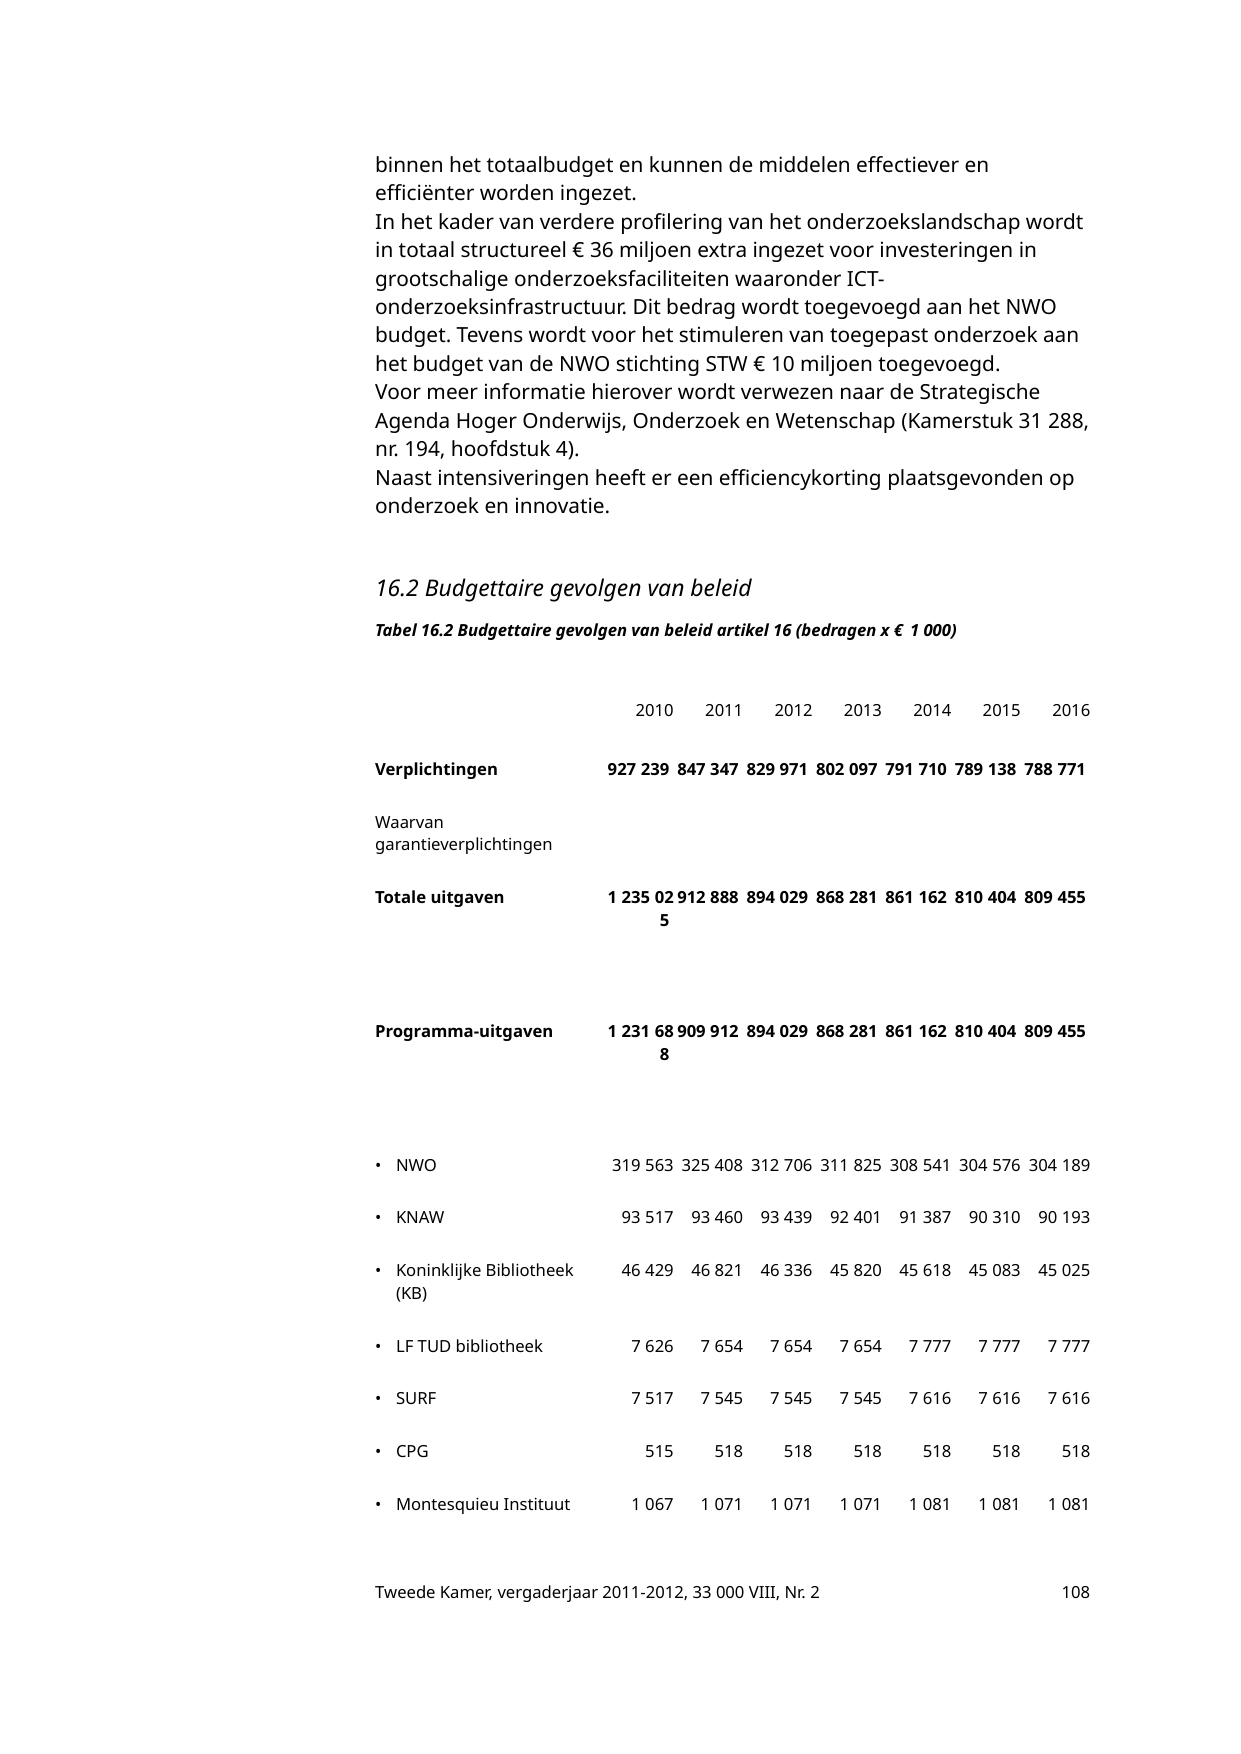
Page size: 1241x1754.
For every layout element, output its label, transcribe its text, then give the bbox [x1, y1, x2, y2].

table_cell [604, 810, 673, 886]
table_header 2010 [604, 699, 673, 757]
table_cell 788 771 [1021, 758, 1090, 810]
table_cell 311 825 [812, 1153, 882, 1206]
table_cell NWO [396, 1153, 604, 1206]
table_cell 308 541 [882, 1153, 951, 1206]
table_cell 518 [674, 1440, 743, 1492]
table_cell 868 281 [812, 886, 882, 961]
table_cell 1 081 [951, 1492, 1021, 1515]
table_cell [1021, 961, 1090, 1019]
table_cell [743, 1095, 812, 1153]
text In het kader van verdere profilering van het onderzoekslandschap wordt in totaal structureel € 36 miljoen extra ingezet voor investeringen in grootschalige onderzoeksfaciliteiten waaronder ICT-onderzoeksinfrastructuur. Dit bedrag wordt toegevoegd aan het NWO budget. Tevens wordt voor het stimuleren van toegepast onderzoek aan het budget van de NWO stichting STW € 10 miljoen toegevoegd. [375, 207, 1090, 377]
table_cell 7 616 [951, 1387, 1021, 1439]
table_cell 45 083 [951, 1259, 1021, 1334]
text binnen het totaalbudget en kunnen de middelen effectiever en efficiënter worden ingezet. [375, 150, 1090, 207]
table_cell 1 081 [1021, 1492, 1090, 1515]
table_cell 93 460 [674, 1206, 743, 1259]
table_cell [1021, 810, 1090, 886]
table_cell • [375, 1334, 396, 1387]
text Naast intensiveringen heeft er een efficiencykorting plaatsgevonden op onderzoek en innovatie. [375, 463, 1090, 520]
table_cell [882, 961, 951, 1019]
table_header 2012 [743, 699, 812, 757]
table_cell 861 162 [882, 1020, 951, 1095]
table_cell 809 455 [1021, 1020, 1090, 1095]
table_cell [674, 810, 743, 886]
table_cell [674, 1095, 743, 1153]
table_cell Programma-uitgaven [375, 1020, 604, 1095]
table_cell 868 281 [812, 1020, 882, 1095]
table_cell 810 404 [951, 886, 1021, 961]
table_cell 791 710 [882, 758, 951, 810]
table_cell 894 029 [743, 886, 812, 961]
table_cell 325 408 [674, 1153, 743, 1206]
table_cell 7 517 [604, 1387, 673, 1439]
table_cell [743, 810, 812, 886]
table_cell 909 912 [674, 1020, 743, 1095]
table_cell SURF [396, 1387, 604, 1439]
table_cell [375, 961, 396, 1019]
table_cell 861 162 [882, 886, 951, 961]
table_cell 45 618 [882, 1259, 951, 1334]
table_cell 1 067 [604, 1492, 673, 1515]
table_cell 518 [812, 1440, 882, 1492]
table_cell 7 545 [674, 1387, 743, 1439]
table_cell 1 235 025 [604, 886, 673, 961]
table_cell 90 310 [951, 1206, 1021, 1259]
table_cell 93 439 [743, 1206, 812, 1259]
table_cell 7 545 [743, 1387, 812, 1439]
table_cell • [375, 1440, 396, 1492]
table_cell 809 455 [1021, 886, 1090, 961]
table_cell 46 429 [604, 1259, 673, 1334]
table_cell 7 616 [882, 1387, 951, 1439]
table_cell Waarvan garantieverplichtingen [375, 810, 604, 886]
table_cell 91 387 [882, 1206, 951, 1259]
table_cell LF TUD bibliotheek [396, 1334, 604, 1387]
table_cell • [375, 1153, 396, 1206]
table_cell [812, 961, 882, 1019]
table_cell 7 626 [604, 1334, 673, 1387]
table_cell 7 777 [882, 1334, 951, 1387]
table_header 2015 [951, 699, 1021, 757]
table_cell [604, 961, 673, 1019]
table_cell [674, 961, 743, 1019]
text Voor meer informatie hierover wordt verwezen naar de Strategische Agenda Hoger Onderwijs, Onderzoek en Wetenschap (Kamerstuk 31 288, nr. 194, hoofdstuk 4). [375, 377, 1090, 463]
table_cell [396, 961, 604, 1019]
table_cell 7 545 [812, 1387, 882, 1439]
table_cell • [375, 1387, 396, 1439]
table_cell 7 654 [743, 1334, 812, 1387]
table_cell 1 081 [882, 1492, 951, 1515]
table_cell 312 706 [743, 1153, 812, 1206]
table_cell 810 404 [951, 1020, 1021, 1095]
table_header 2016 [1021, 699, 1090, 757]
table_cell [812, 1095, 882, 1153]
table_cell 92 401 [812, 1206, 882, 1259]
table_cell [396, 1095, 604, 1153]
table_cell 1 231 688 [604, 1020, 673, 1095]
table_cell Koninklijke Bibliotheek (KB) [396, 1259, 604, 1334]
table_cell 46 336 [743, 1259, 812, 1334]
table_cell • [375, 1492, 396, 1515]
table_cell Montesquieu Instituut [396, 1492, 604, 1515]
table_cell 789 138 [951, 758, 1021, 810]
table_cell • [375, 1206, 396, 1259]
table_header [375, 699, 604, 757]
table_cell 7 616 [1021, 1387, 1090, 1439]
table_cell [1021, 1095, 1090, 1153]
table_cell 912 888 [674, 886, 743, 961]
table_cell [951, 961, 1021, 1019]
table_cell [951, 810, 1021, 886]
table_cell 7 654 [812, 1334, 882, 1387]
table_cell 304 189 [1021, 1153, 1090, 1206]
table_cell 927 239 [604, 758, 673, 810]
table_cell 518 [1021, 1440, 1090, 1492]
table_cell 518 [951, 1440, 1021, 1492]
table_cell 7 777 [951, 1334, 1021, 1387]
table_cell [743, 961, 812, 1019]
table_header 2014 [882, 699, 951, 757]
table_cell [812, 810, 882, 886]
table_cell [604, 1095, 673, 1153]
table_cell 319 563 [604, 1153, 673, 1206]
table_cell 515 [604, 1440, 673, 1492]
subtitle 16.2 Budgettaire gevolgen van beleid [375, 572, 1090, 603]
table_cell [882, 1095, 951, 1153]
table_cell 45 025 [1021, 1259, 1090, 1334]
table_cell 7 654 [674, 1334, 743, 1387]
table_cell 45 820 [812, 1259, 882, 1334]
table_cell Totale uitgaven [375, 886, 604, 961]
table_cell 90 193 [1021, 1206, 1090, 1259]
table_cell 46 821 [674, 1259, 743, 1334]
table_cell 847 347 [674, 758, 743, 810]
table_cell 1 071 [743, 1492, 812, 1515]
table_cell 802 097 [812, 758, 882, 810]
table_cell 894 029 [743, 1020, 812, 1095]
table_cell Verplichtingen [375, 758, 604, 810]
table_cell 304 576 [951, 1153, 1021, 1206]
table_cell 829 971 [743, 758, 812, 810]
table_cell [951, 1095, 1021, 1153]
table_cell 7 777 [1021, 1334, 1090, 1387]
table_cell 1 071 [812, 1492, 882, 1515]
table_cell • [375, 1259, 396, 1334]
table_cell CPG [396, 1440, 604, 1492]
table_cell 518 [743, 1440, 812, 1492]
table_cell [375, 1095, 396, 1153]
table_cell [882, 810, 951, 886]
table_cell 93 517 [604, 1206, 673, 1259]
table_cell 518 [882, 1440, 951, 1492]
table_cell 1 071 [674, 1492, 743, 1515]
table_cell KNAW [396, 1206, 604, 1259]
table_header 2011 [674, 699, 743, 757]
table_header 2013 [812, 699, 882, 757]
text Tabel 16.2 Budgettaire gevolgen van beleid artikel 16 (bedragen x € 1 000) [375, 618, 1090, 641]
